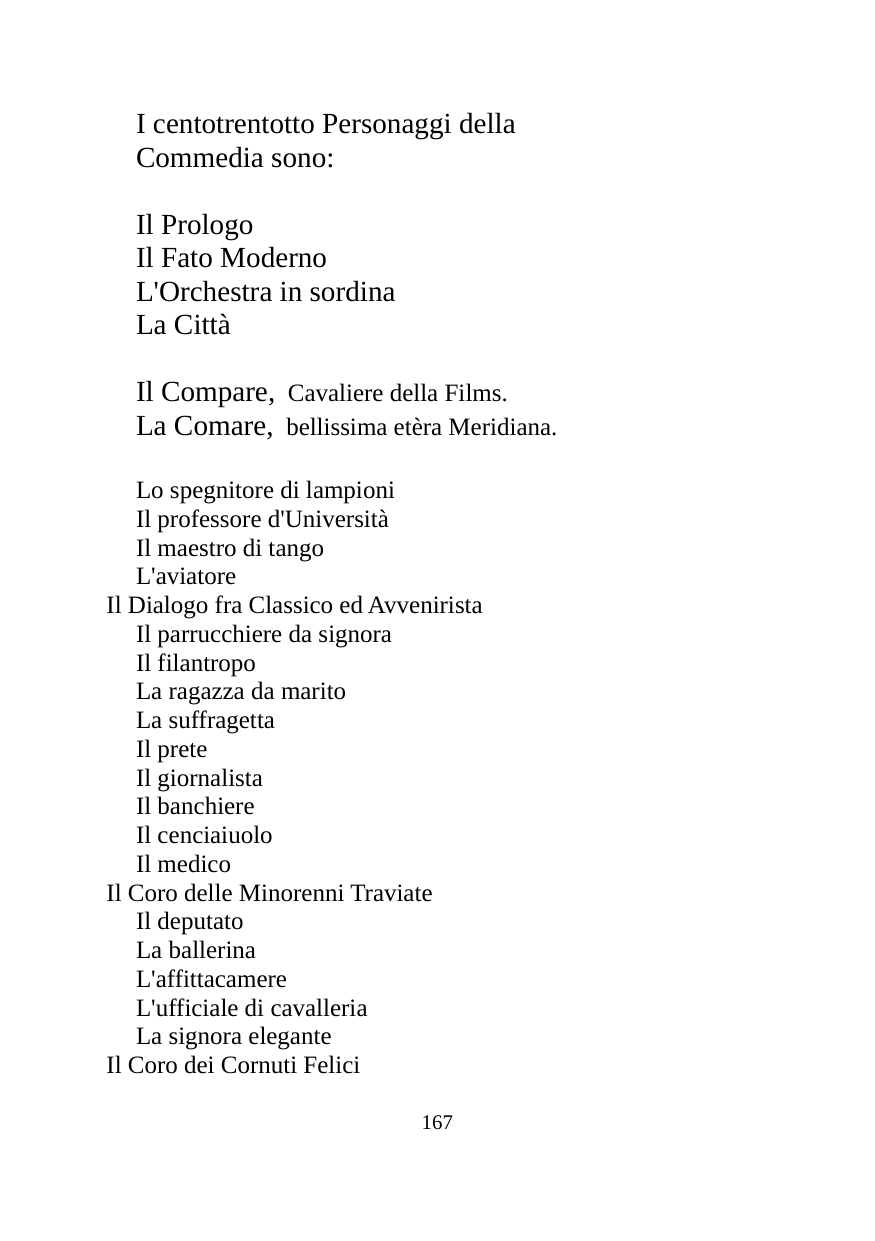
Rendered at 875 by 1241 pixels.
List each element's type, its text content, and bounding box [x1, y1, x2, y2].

text Il Coro dei Cornuti Felici [106, 1050, 768, 1079]
text Il Coro delle Minorenni Traviate [106, 878, 768, 906]
text Commedia sono: [106, 140, 768, 173]
text Il deputato [106, 906, 768, 935]
text I centotrentotto Personaggi della [106, 106, 768, 140]
text Il parrucchiere da signora [106, 619, 768, 648]
text Il Prologo [106, 207, 768, 240]
text La signora elegante [106, 1021, 768, 1050]
text La ragazza da marito [106, 676, 768, 705]
text Il prete [106, 734, 768, 763]
text Il Compare, Cavaliere della Films. [106, 374, 768, 408]
text Il professore d'Università [106, 504, 768, 533]
text L'aviatore [106, 561, 768, 590]
text L'affittacamere [106, 964, 768, 993]
text La Comare, bellissima etèra Meridiana. [106, 408, 768, 442]
text Il banchiere [106, 791, 768, 820]
text Lo spegnitore di lampioni [106, 475, 768, 504]
text L'Orchestra in sordina [106, 274, 768, 307]
text La Città [106, 307, 768, 341]
text Il Fato Moderno [106, 240, 768, 274]
text La ballerina [106, 935, 768, 964]
text Il cenciaiuolo [106, 820, 768, 849]
text Il filantropo [106, 648, 768, 676]
text Il maestro di tango [106, 533, 768, 561]
text La suffragetta [106, 705, 768, 734]
text Il medico [106, 849, 768, 878]
text Il giornalista [106, 763, 768, 791]
text Il Dialogo fra Classico ed Avvenirista [106, 590, 768, 619]
text L'ufficiale di cavalleria [106, 993, 768, 1021]
